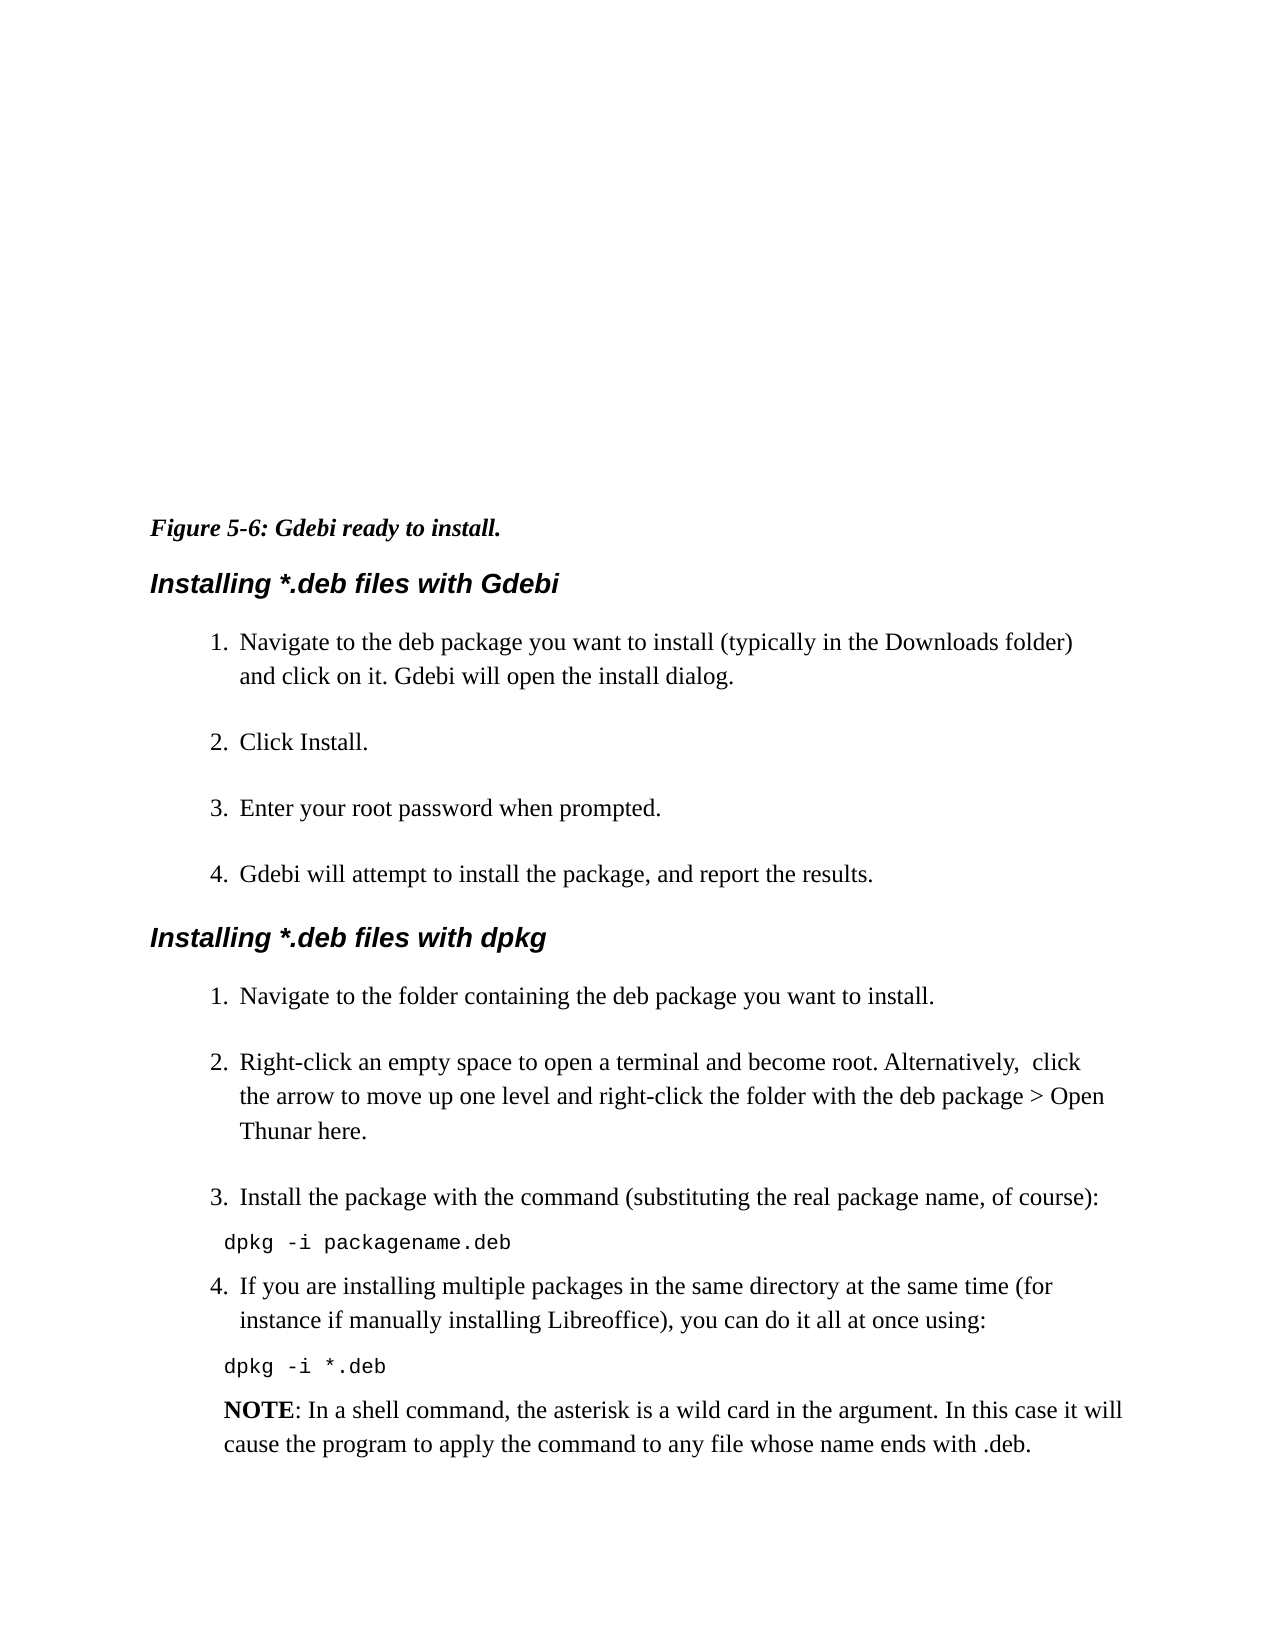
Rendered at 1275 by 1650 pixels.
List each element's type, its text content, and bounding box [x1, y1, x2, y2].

list Gdebi will attempt to install the package, and report the results. [210, 859, 1109, 887]
subtitle Installing *.deb files with dpkg [150, 921, 1125, 953]
list dpkg -i *.deb [194, 1356, 1125, 1379]
subtitle Installing *.deb files with Gdebi [150, 567, 1125, 599]
list Right-click an empty space to open a terminal and become root. Alternatively, click the arrow to move up one level and right-click the folder with the deb package > Open Thunar here. [210, 1047, 1109, 1145]
list dpkg -i packagename.deb [194, 1232, 1125, 1255]
list If you are installing multiple packages in the same directory at the same time (for instance if manually installing Libreoffice), you can do it all at once using: [210, 1271, 1109, 1334]
list Navigate to the deb package you want to install (typically in the Downloads folder) and click on it. Gdebi will open the install dialog. [210, 627, 1109, 690]
text Figure 5-6: Gdebi ready to install. [150, 513, 1125, 542]
list Click Install. [210, 727, 1109, 756]
list Navigate to the folder containing the deb package you want to install. [210, 981, 1109, 1010]
list Install the package with the command (substituting the real package name, of course): [210, 1182, 1109, 1210]
list NOTE: In a shell command, the asterisk is a wild card in the argument. In this case it will cause the program to apply the command to any file whose name ends with .deb. [194, 1395, 1125, 1458]
list Enter your root password when prompted. [210, 793, 1109, 822]
